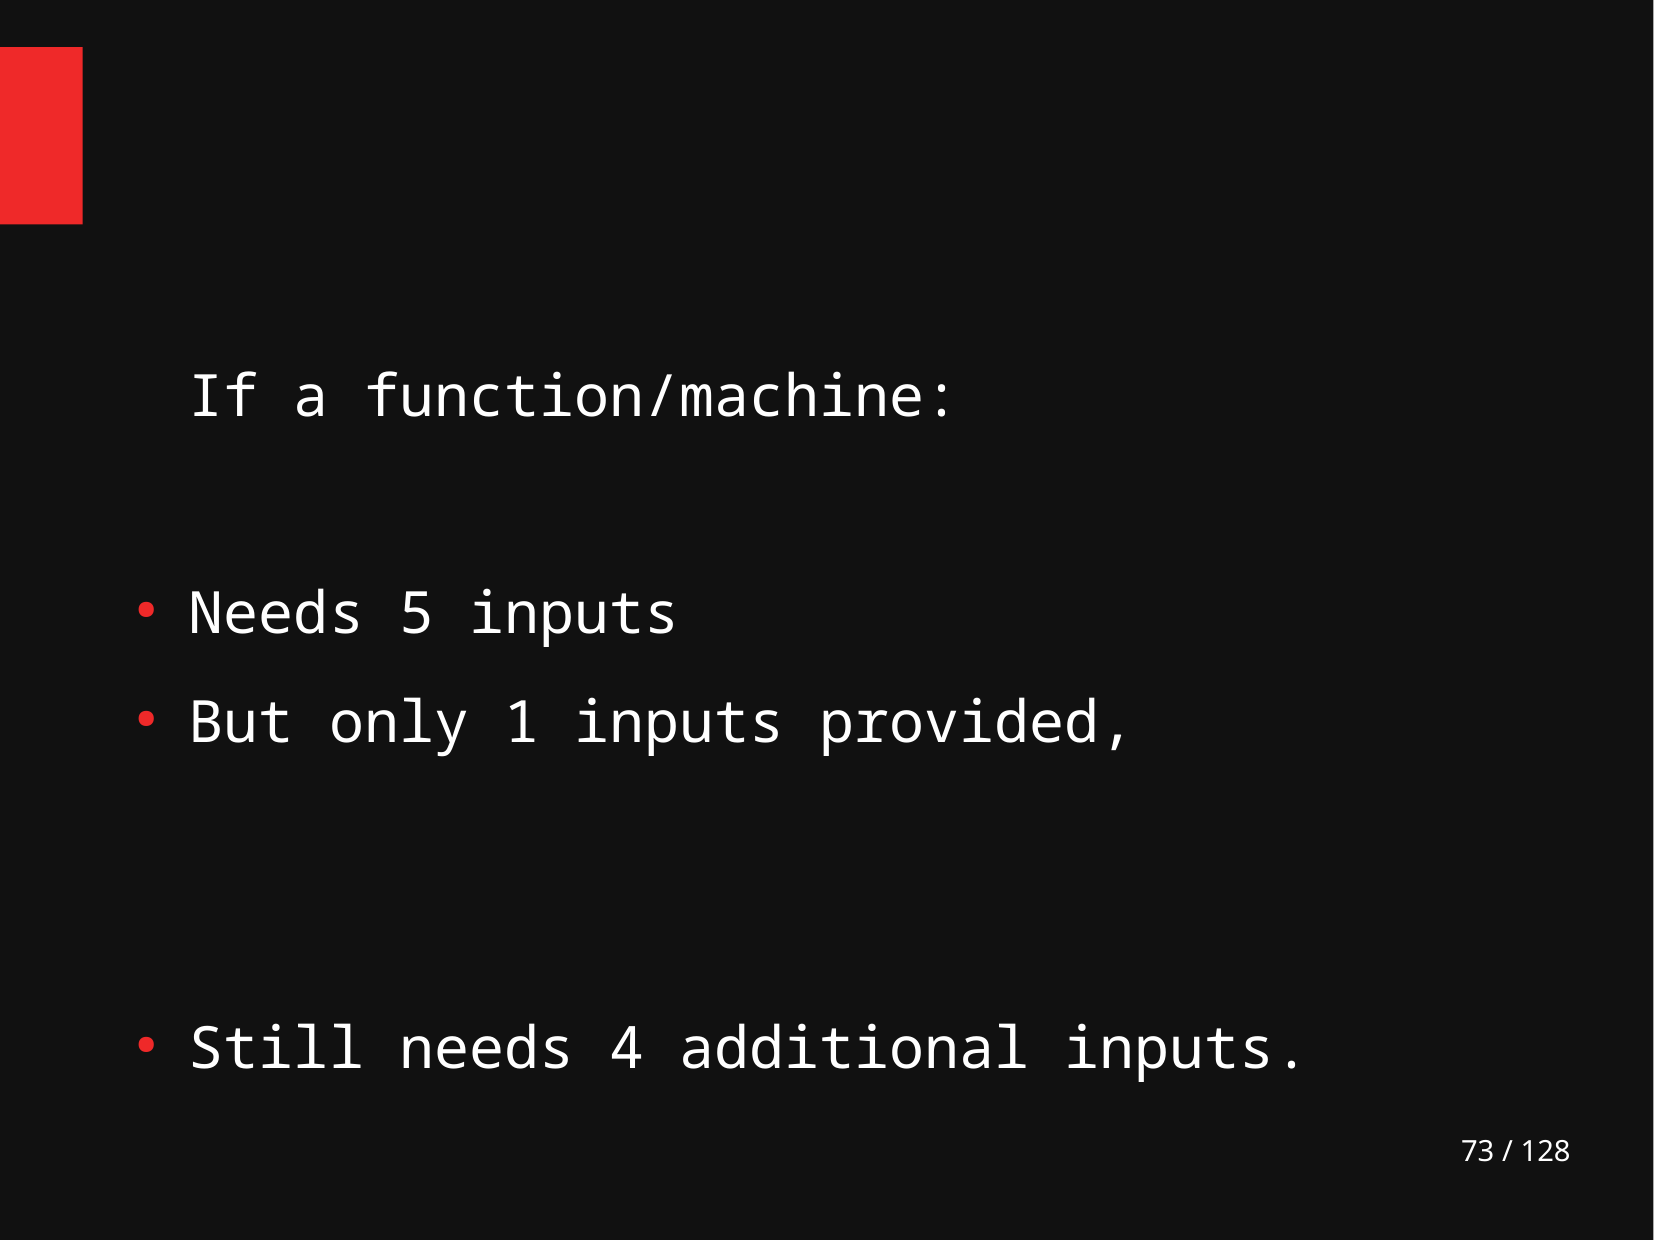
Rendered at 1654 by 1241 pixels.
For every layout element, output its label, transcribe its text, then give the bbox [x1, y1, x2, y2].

list If a function/machine: Needs 5 inputs But only 1 inputs provided, Still needs 4 additional inputs. [118, 354, 1536, 1074]
